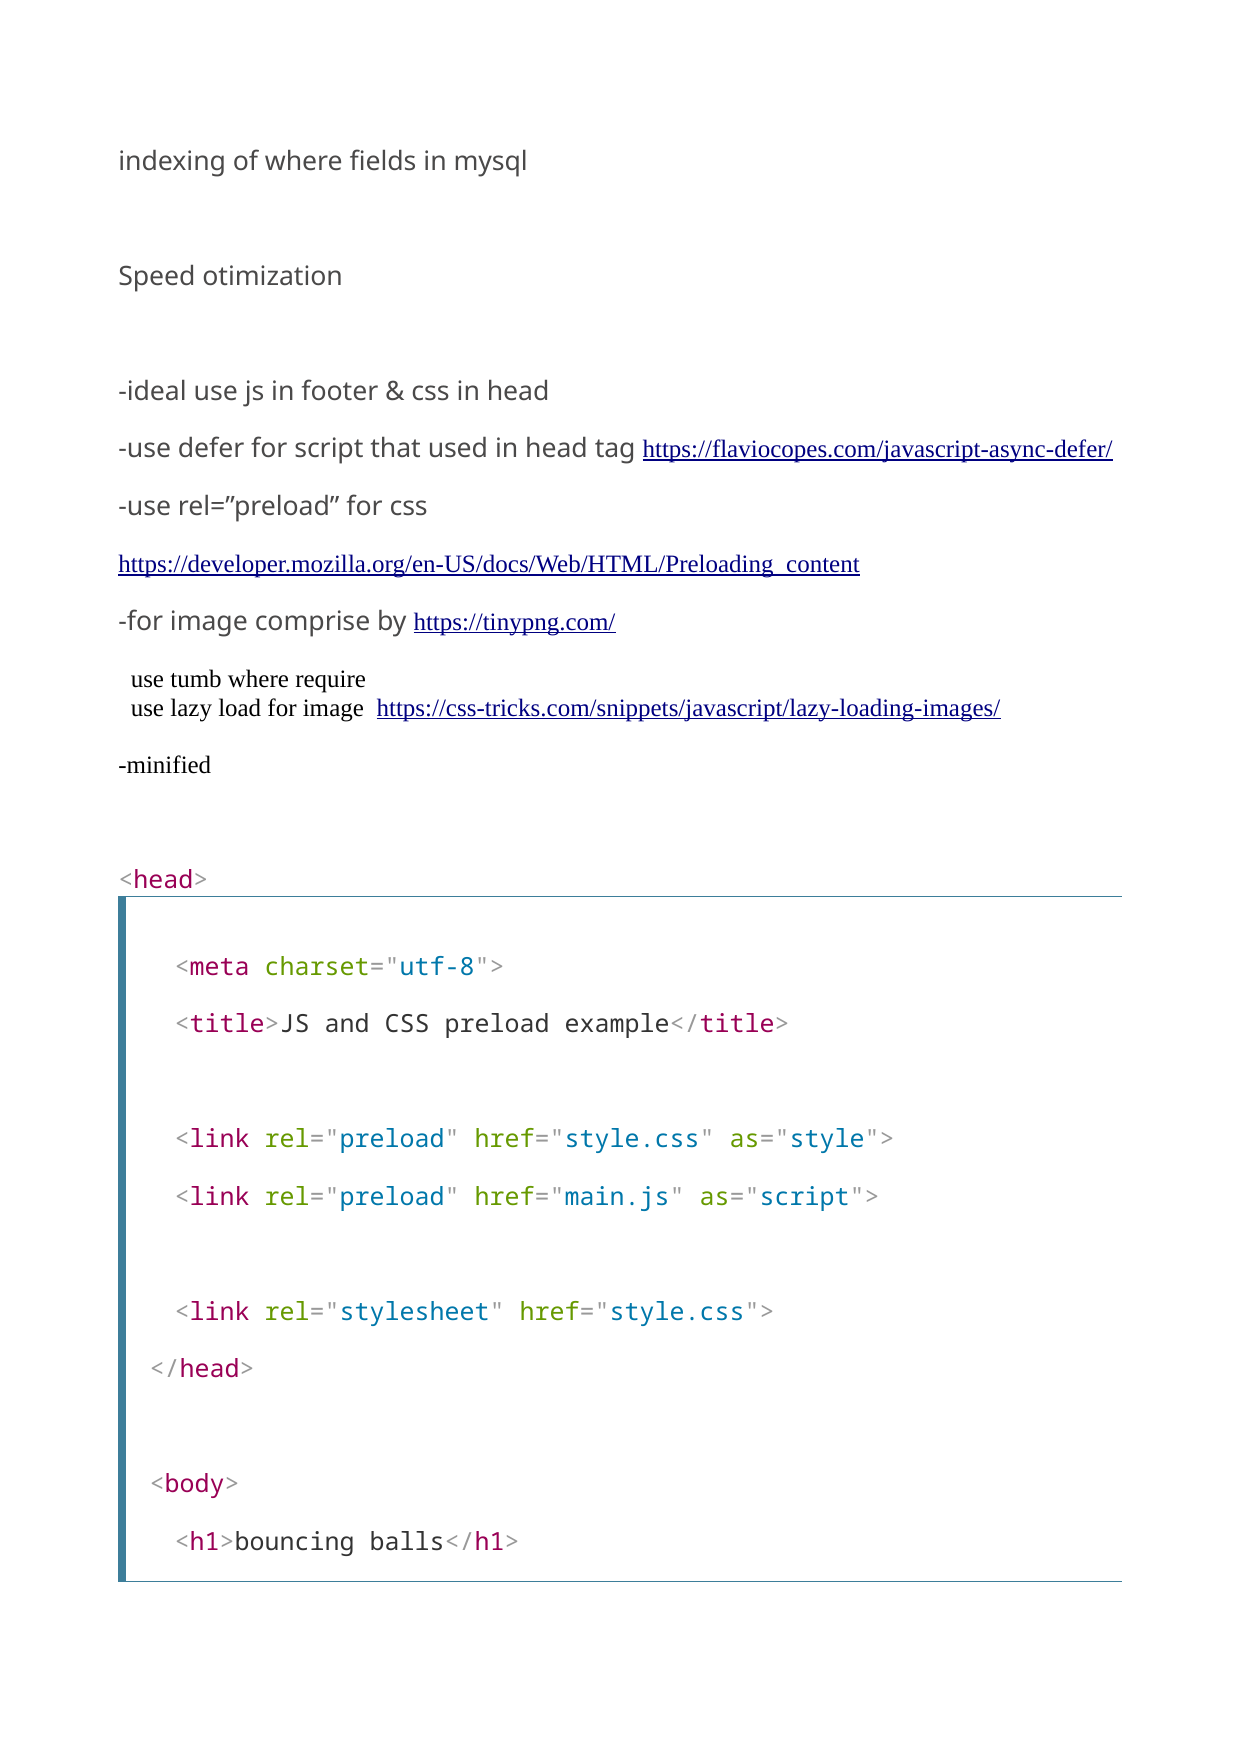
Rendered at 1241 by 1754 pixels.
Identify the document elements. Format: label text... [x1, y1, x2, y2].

text -for image comprise by https://tinypng.com/ [118, 578, 1122, 638]
text -minified [118, 751, 1122, 779]
text <link rel="stylesheet" href="style.css"> [126, 1257, 1122, 1321]
text <h1>bouncing balls</h1> [126, 1493, 1122, 1581]
text -use rel=”preload” for css https://developer.mozilla.org/en-US/docs/Web/HTML/Preloading_content [118, 465, 1122, 578]
text <link rel="preload" href="style.css" as="style"> [126, 1085, 1122, 1148]
text -ideal use js in footer & css in head [118, 350, 1122, 408]
text <link rel="preload" href="main.js" as="script"> [126, 1148, 1122, 1212]
text <body> [126, 1430, 1122, 1493]
text <meta charset="utf-8"> [126, 897, 1122, 976]
text </head> [126, 1321, 1122, 1385]
text <title>JS and CSS preload example</title> [126, 976, 1122, 1040]
text Speed otimization [118, 235, 1122, 293]
text indexing of where fields in mysql [118, 118, 1122, 178]
text use lazy load for image https://css-tricks.com/snippets/javascript/lazy-loading-images/ [118, 693, 1122, 722]
text -use defer for script that used in head tag https://flaviocopes.com/javascript-async-defer/ [118, 408, 1122, 465]
text use tumb where require [118, 638, 1122, 693]
text <head> [118, 837, 1122, 896]
